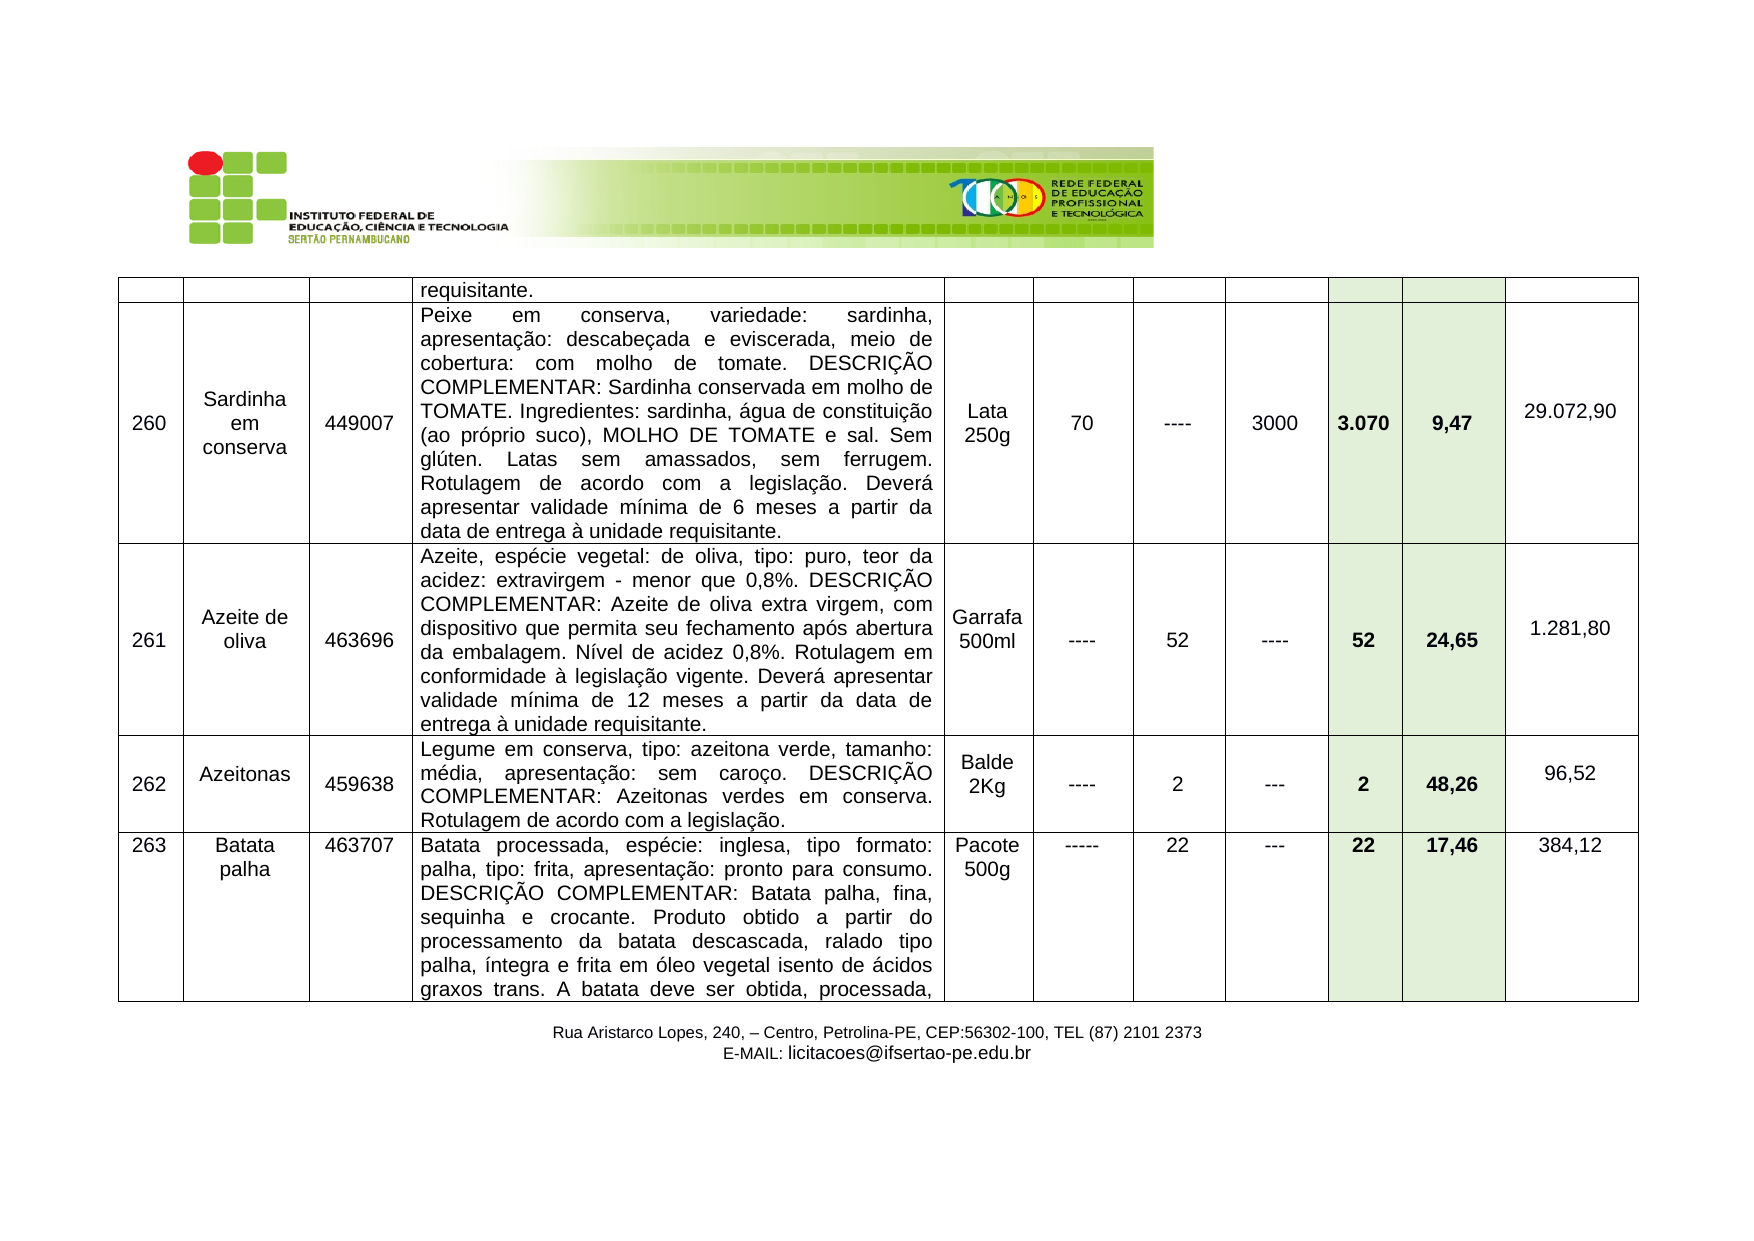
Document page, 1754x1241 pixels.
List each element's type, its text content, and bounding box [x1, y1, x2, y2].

table_cell 9,47 [1403, 303, 1505, 543]
table_cell [119, 278, 183, 302]
table_cell Batata palha [184, 833, 309, 1001]
table_cell 24,65 [1403, 544, 1505, 735]
table_cell ---- [1226, 544, 1328, 735]
table_cell 2 [1134, 736, 1225, 832]
table_cell 463707 [310, 833, 412, 1001]
table_cell Batata processada, espécie: inglesa, tipo formato: palha, tipo: frita, apresentação: pronto para consumo. DESCRIÇÃO COMPLEMENTAR: Batata palha, fina, sequinha e crocante. Produto obtido a partir do processamento da batata descascada, ralado tipo palha, íntegra e frita em óleo vegetal isento de ácidos graxos trans. A batata deve ser obtida, processada, [413, 833, 944, 1001]
table_cell 52 [1329, 544, 1402, 735]
table_cell 263 [119, 833, 183, 1001]
table_cell Azeite de oliva [184, 544, 309, 735]
table_cell 96,52 [1506, 736, 1638, 832]
table_cell 52 [1134, 544, 1225, 735]
table_cell 22 [1134, 833, 1225, 1001]
table_cell [1329, 278, 1402, 302]
table_cell requisitante. [413, 278, 944, 302]
table_cell Sardinha em conserva [184, 303, 309, 543]
table_cell [945, 278, 1033, 302]
table_cell Legume em conserva, tipo: azeitona verde, tamanho: média, apresentação: sem caroço. DESCRIÇÃO COMPLEMENTAR: Azeitonas verdes em conserva. Rotulagem de acordo com a legislação. [413, 736, 944, 832]
table_cell 22 [1329, 833, 1402, 1001]
table_cell --- [1226, 833, 1328, 1001]
table_cell 29.072,90 [1506, 303, 1638, 543]
table_cell 459638 [310, 736, 412, 832]
table_cell 463696 [310, 544, 412, 735]
table_cell ----- [1034, 833, 1133, 1001]
table_cell [1034, 278, 1133, 302]
table_cell Garrafa 500ml [945, 544, 1033, 735]
table_cell 48,26 [1403, 736, 1505, 832]
table_cell 262 [119, 736, 183, 832]
table_cell [1226, 278, 1328, 302]
table_cell Peixe em conserva, variedade: sardinha, apresentação: descabeçada e eviscerada, meio de cobertura: com molho de tomate. DESCRIÇÃO COMPLEMENTAR: Sardinha conservada em molho de TOMATE. Ingredientes: sardinha, água de constituição (ao próprio suco), MOLHO DE TOMATE e sal. Sem glúten. Latas sem amassados, sem ferrugem. Rotulagem de acordo com a legislação. Deverá apresentar validade mínima de 6 meses a partir da data de entrega à unidade requisitante. [413, 303, 944, 543]
table_cell 17,46 [1403, 833, 1505, 1001]
table_cell 70 [1034, 303, 1133, 543]
table_cell 3.070 [1329, 303, 1402, 543]
table_cell 449007 [310, 303, 412, 543]
table_cell ---- [1134, 303, 1225, 543]
table_cell [184, 278, 309, 302]
table_cell Azeite, espécie vegetal: de oliva, tipo: puro, teor da acidez: extravirgem - menor que 0,8%. DESCRIÇÃO COMPLEMENTAR: Azeite de oliva extra virgem, com dispositivo que permita seu fechamento após abertura da embalagem. Nível de acidez 0,8%. Rotulagem em conformidade à legislação vigente. Deverá apresentar validade mínima de 12 meses a partir da data de entrega à unidade requisitante. [413, 544, 944, 735]
table_cell 2 [1329, 736, 1402, 832]
table_cell ---- [1034, 736, 1133, 832]
table_cell --- [1226, 736, 1328, 832]
table_cell ---- [1034, 544, 1133, 735]
table_cell 384,12 [1506, 833, 1638, 1001]
table_cell Pacote 500g [945, 833, 1033, 1001]
table_cell [1134, 278, 1225, 302]
table_cell [310, 278, 412, 302]
table_cell [1403, 278, 1505, 302]
table_cell 261 [119, 544, 183, 735]
table_cell 1.281,80 [1506, 544, 1638, 735]
table_cell [1506, 278, 1638, 302]
table_cell Azeitonas [184, 736, 309, 832]
table_cell Lata 250g [945, 303, 1033, 543]
table_cell 3000 [1226, 303, 1328, 543]
table_cell Balde 2Kg [945, 736, 1033, 832]
table_cell 260 [119, 303, 183, 543]
picture [177, 147, 1154, 248]
